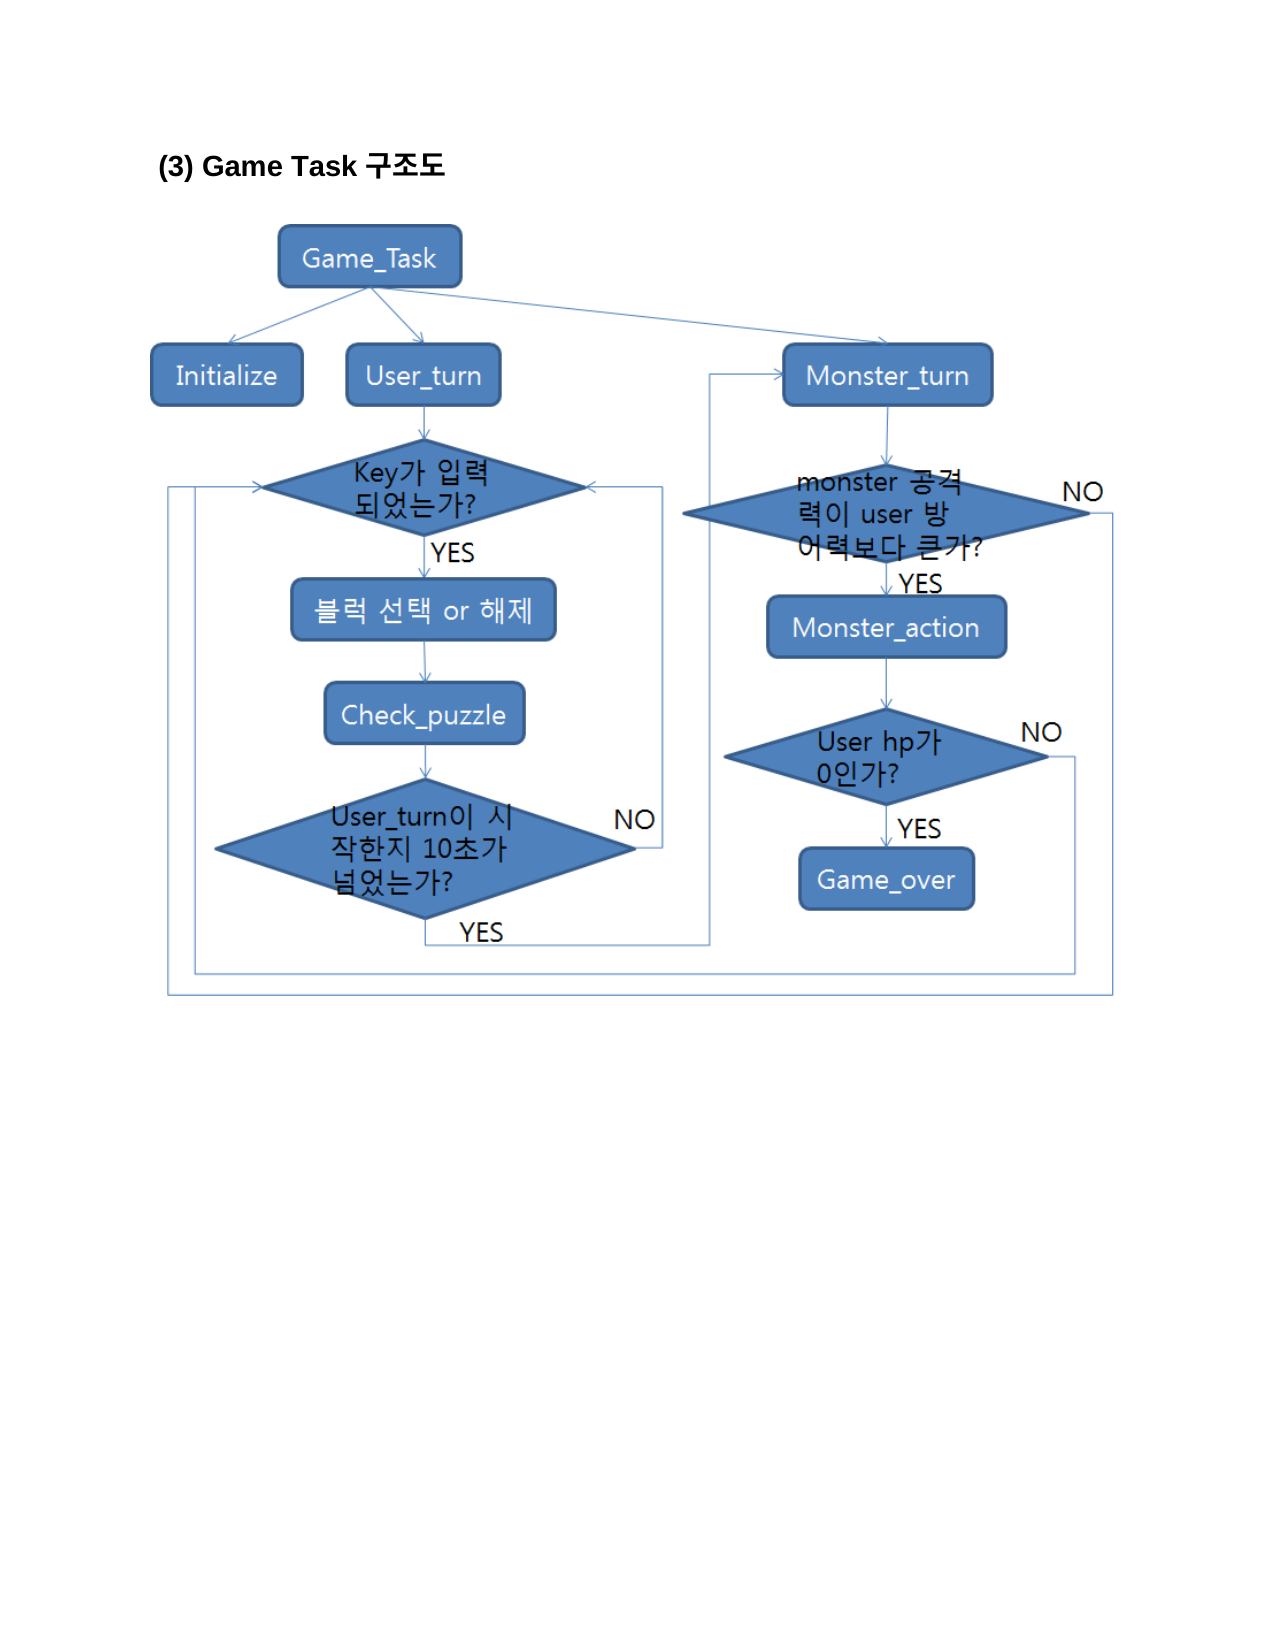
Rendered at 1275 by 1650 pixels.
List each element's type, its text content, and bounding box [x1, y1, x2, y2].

picture [150, 224, 1125, 996]
text (3) Game Task 구조도 [150, 150, 1125, 183]
